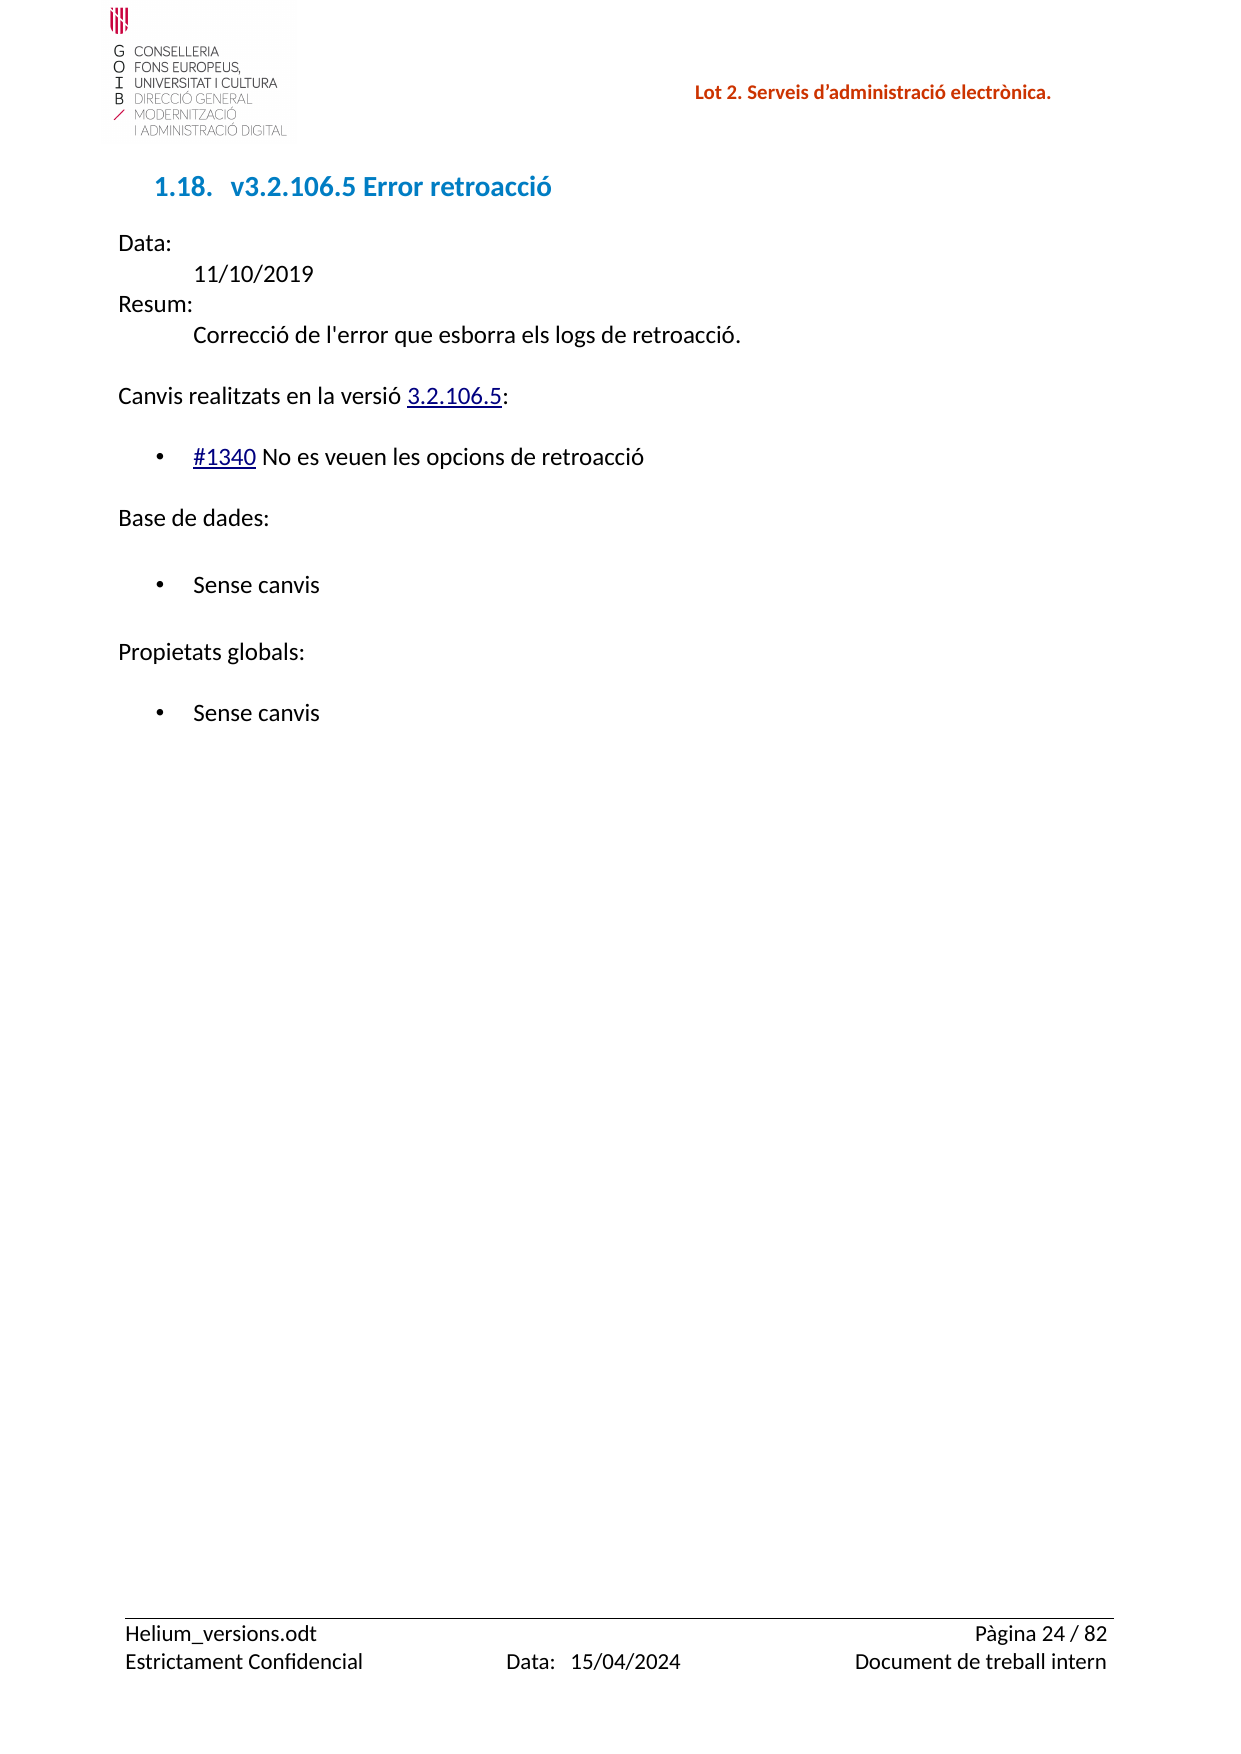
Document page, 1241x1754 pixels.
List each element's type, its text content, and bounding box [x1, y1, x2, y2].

text Base de dades: [118, 502, 1122, 533]
text Propietats globals: [118, 636, 1122, 667]
subtitle v3.2.106.5 Error retroacció [153, 168, 1122, 204]
list Sense canvis [156, 697, 1122, 728]
text Correcció de l'error que esborra els logs de retroacció. [118, 319, 1122, 350]
list #1340 No es veuen les opcions de retroacció [156, 441, 1122, 472]
text Resum: [118, 289, 1122, 319]
picture [100, 0, 297, 144]
text Canvis realitzats en la versió 3.2.106.5: [118, 380, 1122, 411]
text 11/10/2019 [118, 258, 1122, 289]
list Sense canvis [156, 569, 1122, 600]
text Data: [118, 228, 1122, 258]
